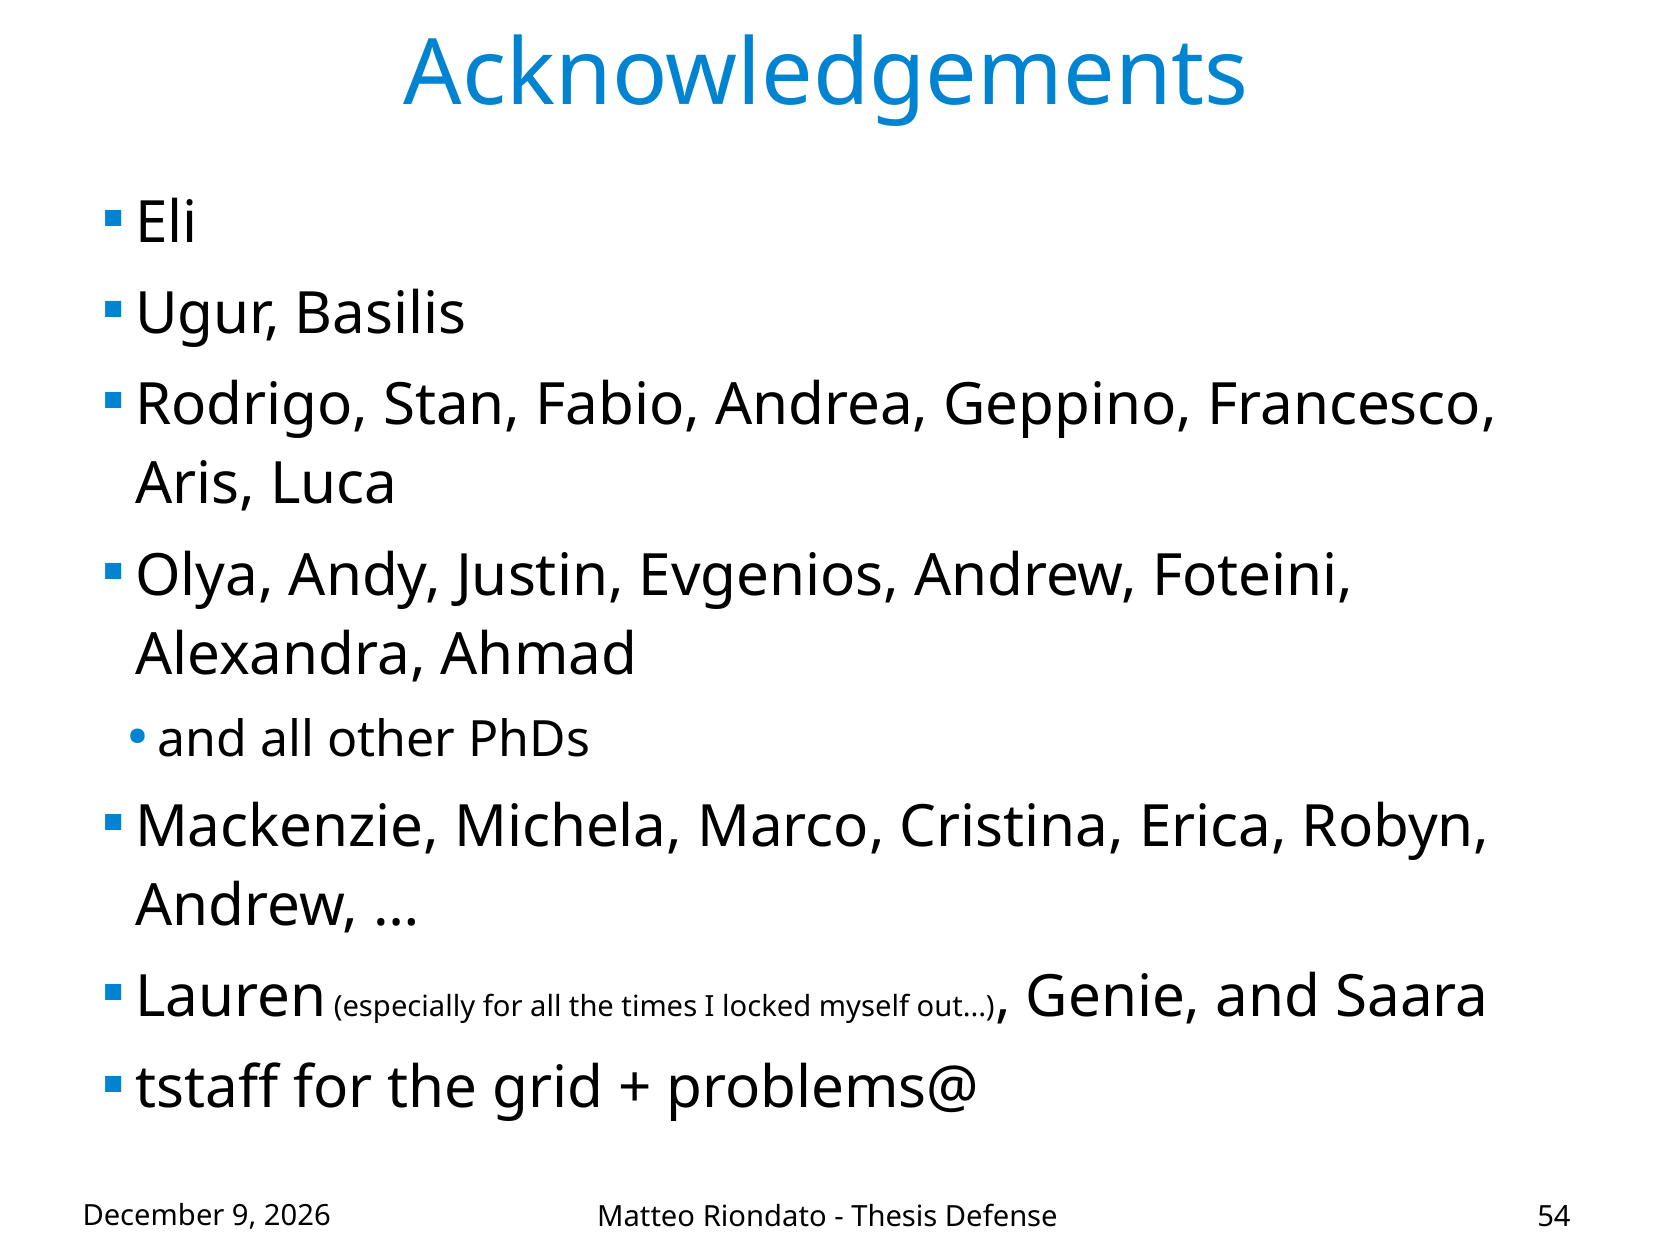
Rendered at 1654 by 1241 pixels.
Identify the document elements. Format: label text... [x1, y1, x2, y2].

list Eli Ugur, Basilis Rodrigo, Stan, Fabio, Andrea, Geppino, Francesco, Aris, Luca Olya, Andy, Justin, Evgenios, Andrew, Foteini, Alexandra, Ahmad and all other PhDs Mackenzie, Michela, Marco, Cristina, Erica, Robyn, Andrew, … Lauren (especially for all the times I locked myself out...), Genie, and Saara tstaff for the grid + problems@ [82, 180, 1571, 1186]
title Acknowledgements [82, 0, 1571, 139]
